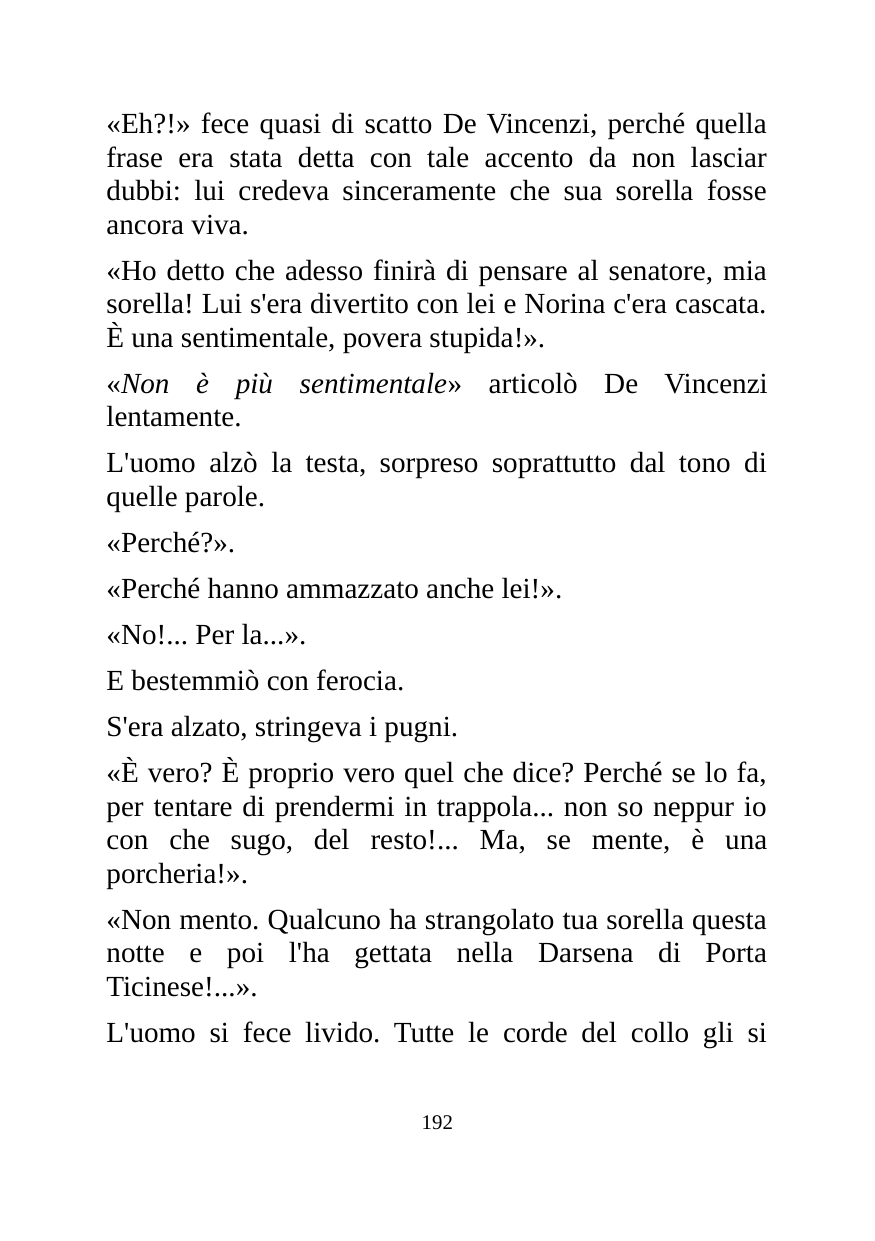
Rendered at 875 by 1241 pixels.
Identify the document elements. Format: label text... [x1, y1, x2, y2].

text «No!... Per la...». [106, 617, 768, 651]
text «Non è più sentimentale» articolò De Vincenzi lentamente. [106, 366, 768, 433]
text «È vero? È proprio vero quel che dice? Perché se lo fa, per tentare di prendermi in trappola... non so neppur io con che sugo, del resto!... Ma, se mente, è una porcheria!». [106, 755, 768, 889]
text L'uomo si fece livido. Tutte le corde del collo gli si [106, 1015, 768, 1049]
text «Eh?!» fece quasi di scatto De Vincenzi, perché quella frase era stata detta con tale accento da non lasciar dubbi: lui credeva sinceramente che sua sorella fosse ancora viva. [106, 106, 768, 240]
text «Perché?». [106, 525, 768, 559]
text «Non mento. Qualcuno ha strangolato tua sorella questa notte e poi l'ha gettata nella Darsena di Porta Ticinese!...». [106, 902, 768, 1003]
text «Ho detto che adesso finirà di pensare al senatore, mia sorella! Lui s'era divertito con lei e Norina c'era cascata. È una sentimentale, povera stupida!». [106, 253, 768, 353]
text E bestemmiò con ferocia. [106, 663, 768, 697]
text S'era alzato, stringeva i pugni. [106, 709, 768, 743]
text L'uomo alzò la testa, sorpreso soprattutto dal tono di quelle parole. [106, 446, 768, 513]
text «Perché hanno ammazzato anche lei!». [106, 571, 768, 605]
